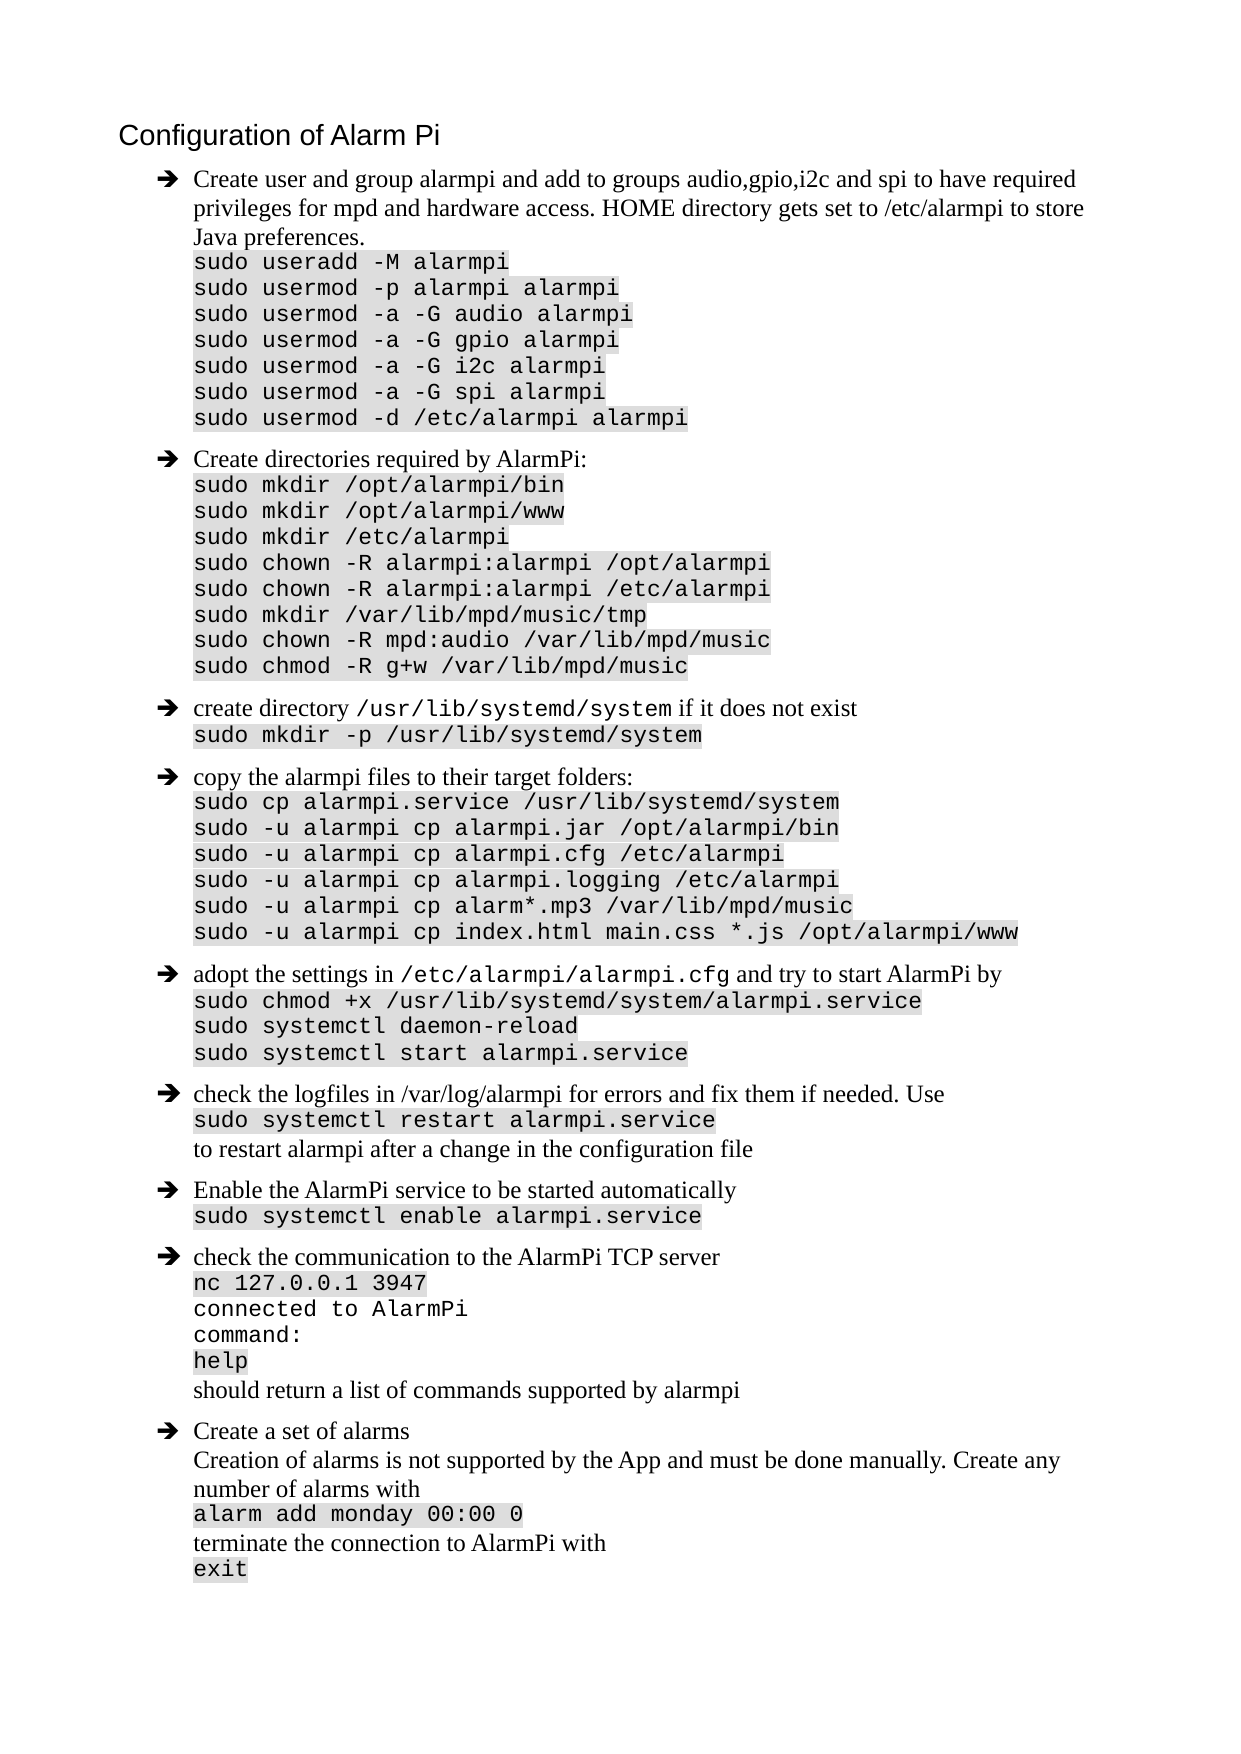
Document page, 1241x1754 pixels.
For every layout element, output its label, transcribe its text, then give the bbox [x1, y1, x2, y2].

list Create a set of alarms Creation of alarms is not supported by the App and must be done manually. Create any number of alarms with alarm add monday 00:00 0 terminate the connection to AlarmPi with exit [156, 1416, 1122, 1583]
list adopt the settings in /etc/alarmpi/alarmpi.cfg and try to start AlarmPi by sudo chmod +x /usr/lib/systemd/system/alarmpi.service sudo systemctl daemon-reload sudo systemctl start alarmpi.service [156, 959, 1122, 1067]
list check the communication to the AlarmPi TCP server nc 127.0.0.1 3947 connected to AlarmPi command: help should return a list of commands supported by alarmpi [156, 1242, 1122, 1404]
list Create directories required by AlarmPi: sudo mkdir /opt/alarmpi/bin sudo mkdir /opt/alarmpi/www sudo mkdir /etc/alarmpi sudo chown -R alarmpi:alarmpi /opt/alarmpi sudo chown -R alarmpi:alarmpi /etc/alarmpi sudo mkdir /var/lib/mpd/music/tmp sudo chown -R mpd:audio /var/lib/mpd/music sudo chmod -R g+w /var/lib/mpd/music [156, 444, 1122, 681]
list create directory /usr/lib/systemd/system if it does not exist sudo mkdir -p /usr/lib/systemd/system [156, 693, 1122, 749]
list Create user and group alarmpi and add to groups audio,gpio,i2c and spi to have required privileges for mpd and hardware access. HOME directory gets set to /etc/alarmpi to store Java preferences. sudo useradd -M alarmpi sudo usermod -p alarmpi alarmpi sudo usermod -a -G audio alarmpi sudo usermod -a -G gpio alarmpi sudo usermod -a -G i2c alarmpi sudo usermod -a -G spi alarmpi sudo usermod -d /etc/alarmpi alarmpi [156, 164, 1122, 432]
subtitle Configuration of Alarm Pi [118, 118, 1122, 152]
list copy the alarmpi files to their target folders: sudo cp alarmpi.service /usr/lib/systemd/system sudo -u alarmpi cp alarmpi.jar /opt/alarmpi/bin sudo -u alarmpi cp alarmpi.cfg /etc/alarmpi sudo -u alarmpi cp alarmpi.logging /etc/alarmpi sudo -u alarmpi cp alarm*.mp3 /var/lib/mpd/music sudo -u alarmpi cp index.html main.css *.js /opt/alarmpi/www [156, 762, 1122, 946]
list check the logfiles in /var/log/alarmpi for errors and fix them if needed. Use sudo systemctl restart alarmpi.service to restart alarmpi after a change in the configuration file [156, 1079, 1122, 1163]
list Enable the AlarmPi service to be started automatically sudo systemctl enable alarmpi.service [156, 1175, 1122, 1230]
